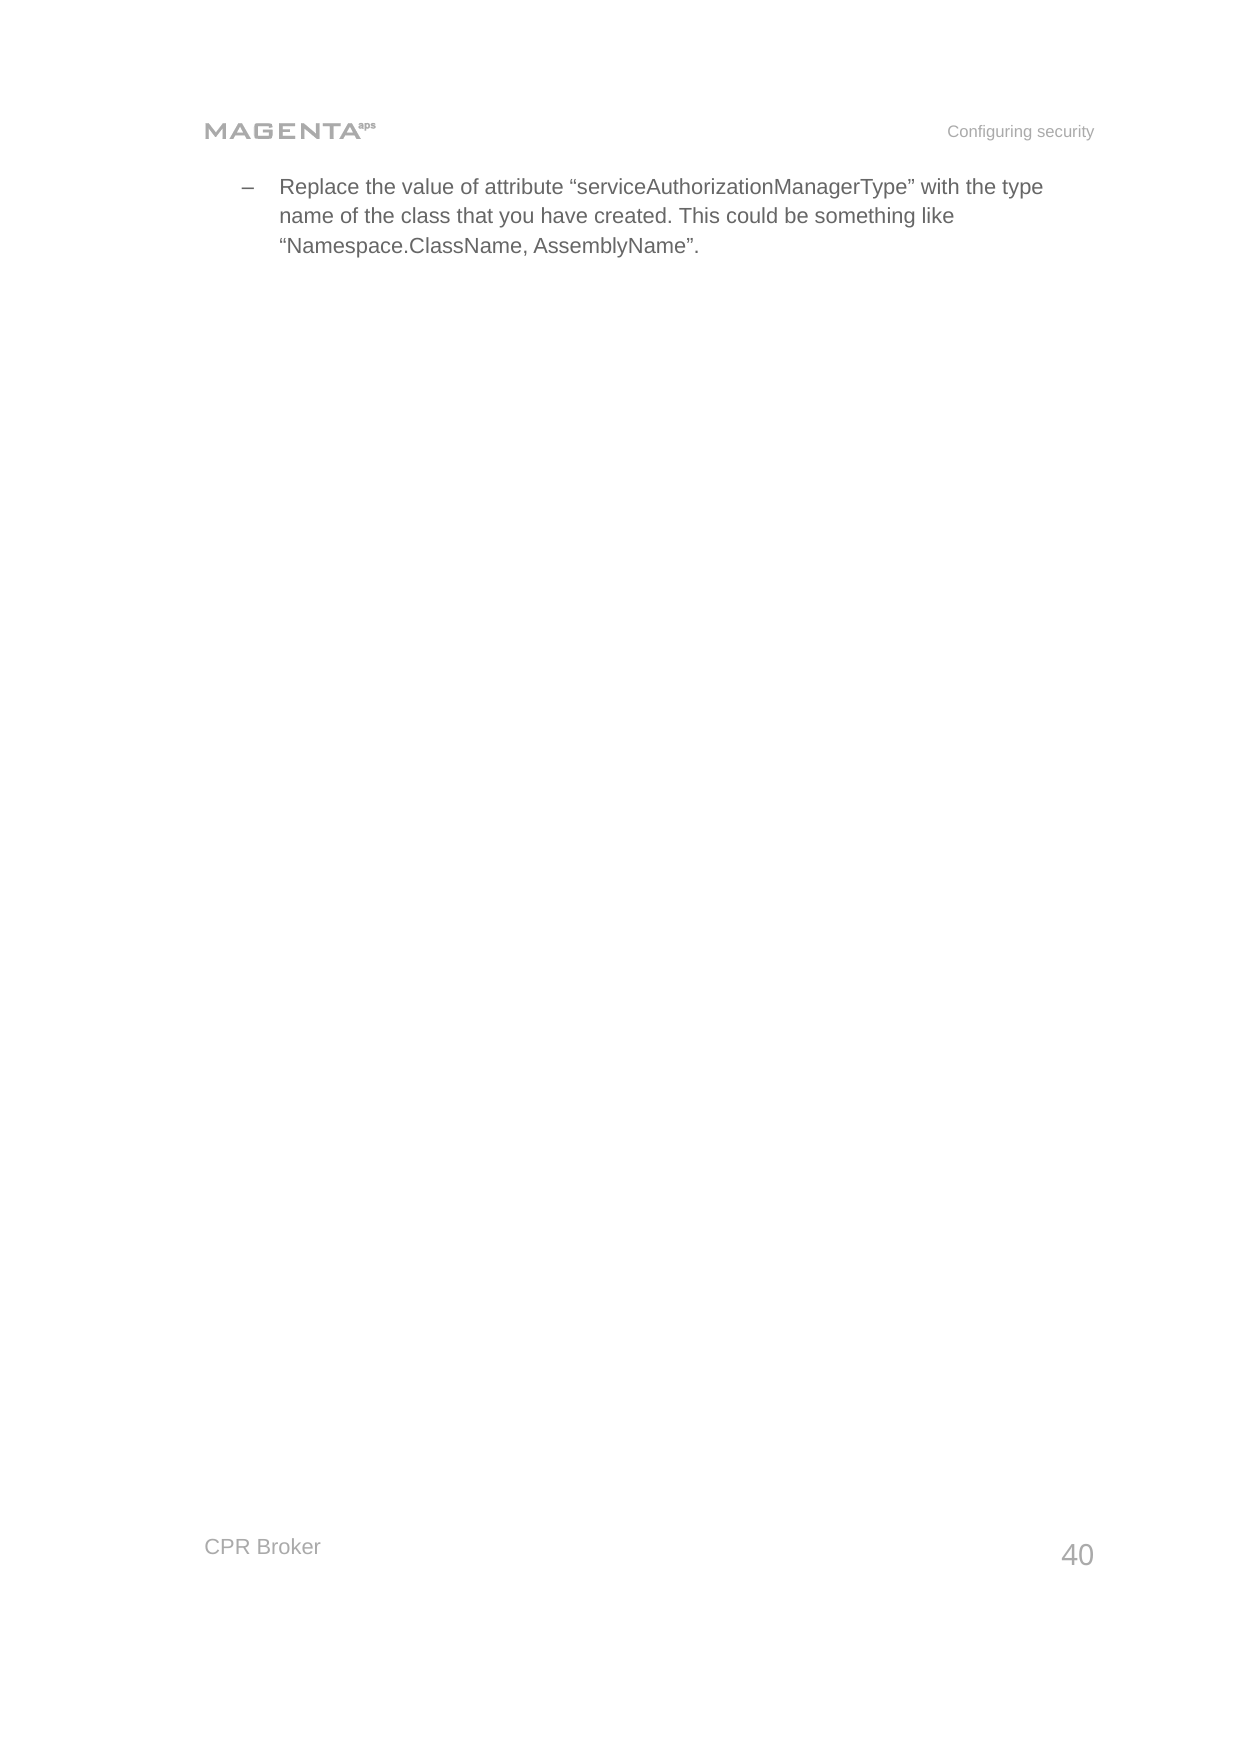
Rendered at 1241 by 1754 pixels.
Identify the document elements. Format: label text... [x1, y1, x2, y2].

list Replace the value of attribute “serviceAuthorizationManagerType” with the type name of the class that you have created. This could be something like “Namespace.ClassName, AssemblyName”. [242, 171, 1094, 259]
